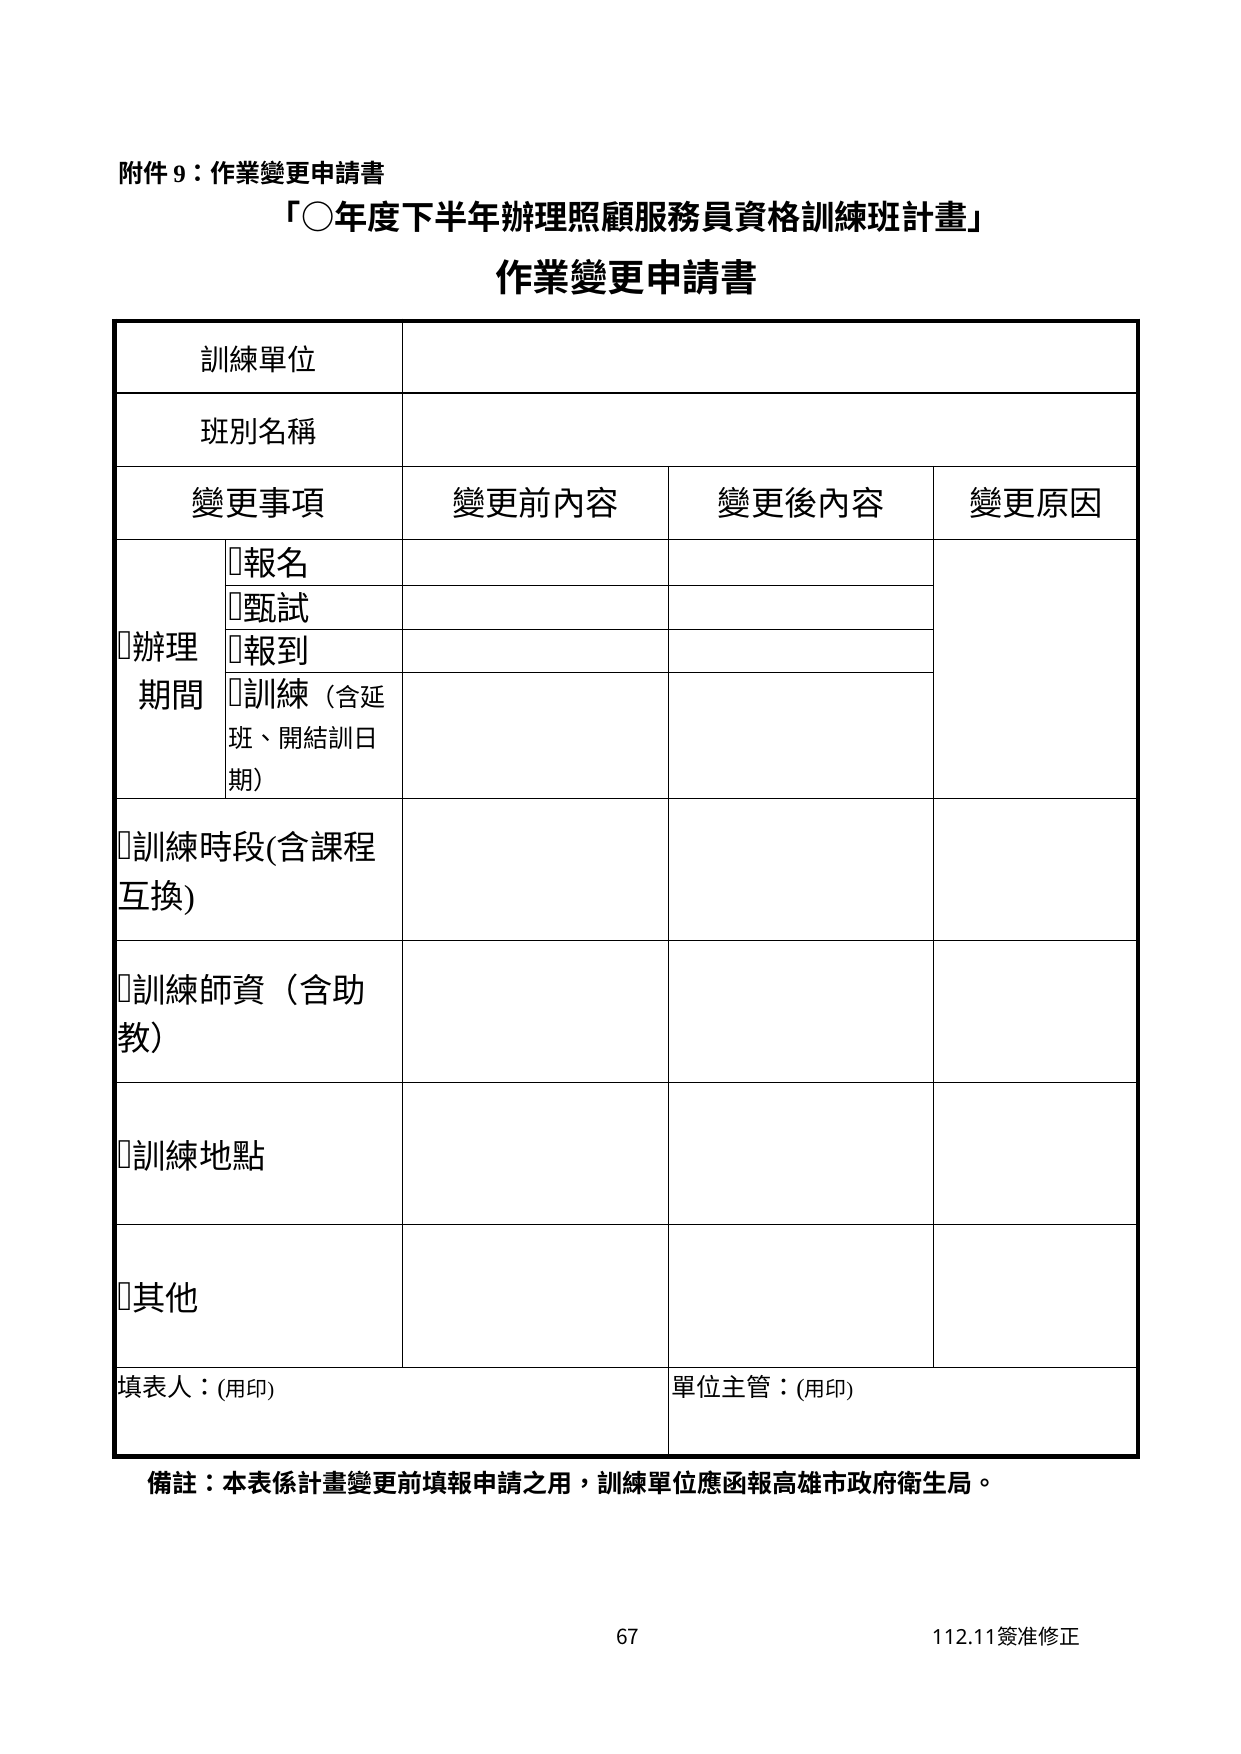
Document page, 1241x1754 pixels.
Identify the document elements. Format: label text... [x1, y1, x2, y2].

table_cell [669, 630, 933, 672]
table_cell 變更原因 [934, 467, 1136, 539]
table_cell [934, 799, 1136, 940]
table_cell [669, 673, 933, 798]
table_cell [669, 1083, 933, 1224]
text 備註：本表係計畫變更前填報申請之用，訓練單位應函報高雄市政府衛生局。 [148, 1459, 1114, 1501]
table_cell 訓練時段(含課程互換) [117, 799, 402, 940]
table_cell [403, 1083, 668, 1224]
table_cell [934, 1225, 1136, 1367]
table_cell [669, 540, 933, 585]
table_cell 其他 [117, 1225, 402, 1367]
table_cell 班別名稱 [117, 394, 402, 466]
table_cell 報名 [226, 540, 402, 585]
table_cell 甄試 [226, 586, 402, 629]
text 「○年度下半年辦理照顧服務員資格訓練班計畫」 [24, 191, 1240, 239]
table_cell 報到 [226, 630, 402, 672]
table_cell [403, 540, 668, 585]
table_cell [403, 630, 668, 672]
table_cell 變更前內容 [403, 467, 668, 539]
table_cell [934, 540, 1136, 798]
table_cell [403, 673, 668, 798]
table_cell 變更後內容 [669, 467, 933, 539]
table_cell [403, 941, 668, 1082]
table_cell 變更事項 [117, 467, 402, 539]
table_header [403, 323, 1136, 392]
text 附件9：作業變更申請書 [118, 149, 1134, 191]
table_cell 辦理期間 [117, 540, 225, 798]
table_cell [934, 1083, 1136, 1224]
table_cell [403, 799, 668, 940]
table_cell [669, 1225, 933, 1367]
table_cell 訓練師資（含助教） [117, 941, 402, 1082]
table_cell 填表人：(用印) [117, 1368, 668, 1454]
table_cell [669, 586, 933, 629]
table_cell [669, 799, 933, 940]
table_cell 訓練地點 [117, 1083, 402, 1224]
table_cell [403, 586, 668, 629]
table_cell [403, 394, 1136, 466]
table_cell 訓練（含延班、開結訓日期） [226, 673, 402, 798]
table_header 訓練單位 [117, 323, 402, 392]
table_cell [403, 1225, 668, 1367]
table_cell [934, 941, 1136, 1082]
table_cell 單位主管：(用印) [669, 1368, 1136, 1454]
text 作業變更申請書 [118, 258, 1134, 300]
table_cell [669, 941, 933, 1082]
